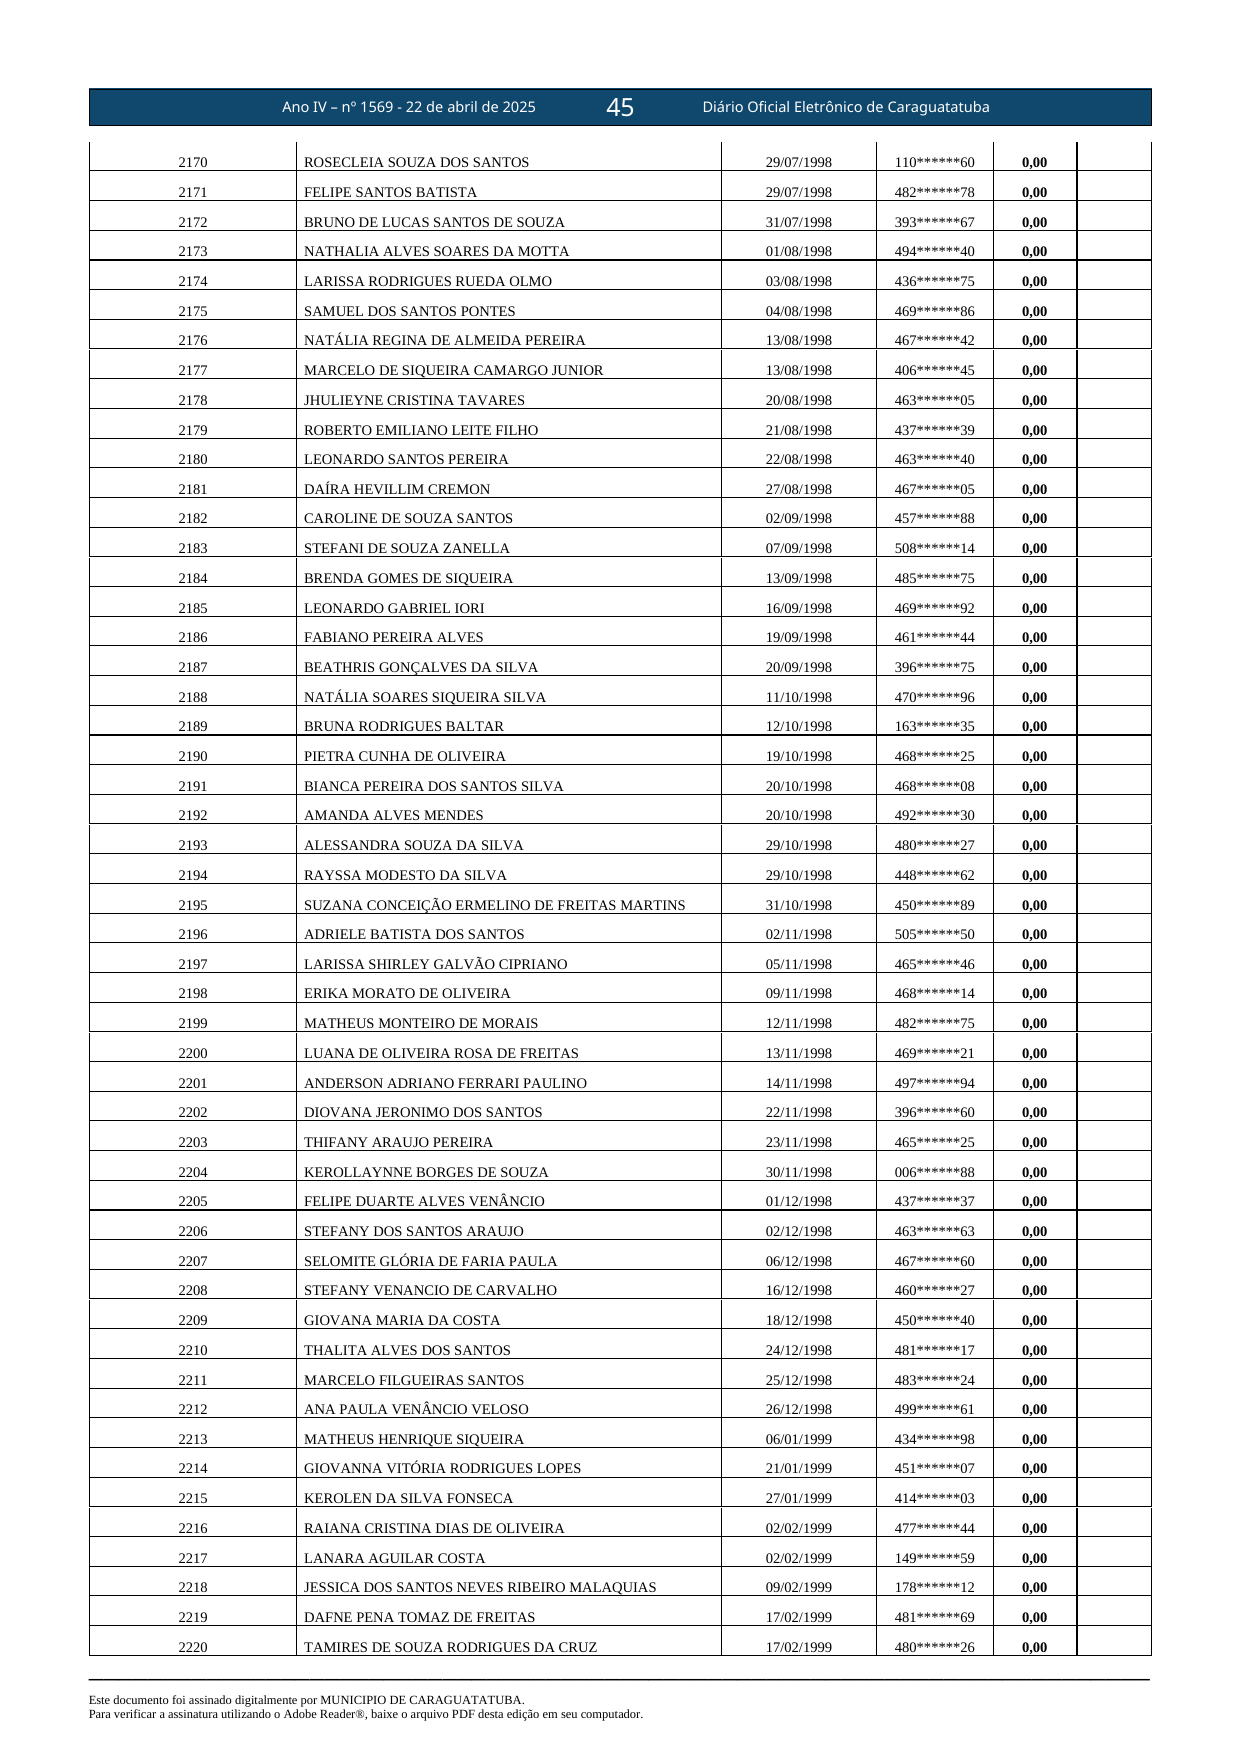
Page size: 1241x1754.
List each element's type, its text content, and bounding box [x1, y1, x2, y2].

table_cell AMANDA ALVES MENDES [297, 795, 721, 823]
table_cell 006******88 [877, 1151, 993, 1180]
table_cell LANARA AGUILAR COSTA [297, 1537, 721, 1566]
table_cell 480******27 [877, 825, 993, 853]
table_cell 0,00 [994, 1151, 1076, 1180]
table_cell 0,00 [994, 439, 1076, 467]
table_cell 2212 [90, 1389, 296, 1417]
table_cell 480******26 [877, 1626, 993, 1655]
table_cell 481******69 [877, 1596, 993, 1625]
table_cell 492******30 [877, 795, 993, 823]
table_cell 467******60 [877, 1240, 993, 1269]
table_cell 467******05 [877, 468, 993, 497]
table_cell [1078, 1359, 1151, 1388]
table_cell MARCELO FILGUEIRAS SANTOS [297, 1359, 721, 1388]
table_cell 2180 [90, 439, 296, 467]
table_cell 2197 [90, 943, 296, 972]
table_cell 0,00 [994, 290, 1076, 319]
table_cell DAÍRA HEVILLIM CREMON [297, 468, 721, 497]
table_cell 2220 [90, 1626, 296, 1655]
table_cell MARCELO DE SIQUEIRA CAMARGO JUNIOR [297, 350, 721, 378]
table_cell BIANCA PEREIRA DOS SANTOS SILVA [297, 765, 721, 794]
table_cell 461******44 [877, 617, 993, 645]
table_cell 0,00 [994, 706, 1076, 734]
table_cell 06/12/1998 [722, 1240, 876, 1269]
table_cell [1078, 1003, 1151, 1031]
table_cell 2194 [90, 854, 296, 883]
table_cell DIOVANA JERONIMO DOS SANTOS [297, 1092, 721, 1120]
table_cell 2203 [90, 1121, 296, 1150]
table_cell 0,00 [994, 1270, 1076, 1298]
table_cell [1078, 884, 1151, 913]
table_cell 0,00 [994, 825, 1076, 853]
table_cell 468******14 [877, 973, 993, 1002]
table_cell JESSICA DOS SANTOS NEVES RIBEIRO MALAQUIAS [297, 1567, 721, 1595]
table_cell LARISSA SHIRLEY GALVÃO CIPRIANO [297, 943, 721, 972]
table_cell 2195 [90, 884, 296, 913]
table_cell 393******67 [877, 201, 993, 230]
table_cell 2208 [90, 1270, 296, 1298]
table_cell [1078, 1151, 1151, 1180]
table_cell 06/01/1999 [722, 1418, 876, 1447]
table_cell 2200 [90, 1033, 296, 1061]
table_cell 20/09/1998 [722, 646, 876, 675]
table_cell [1078, 1478, 1151, 1506]
table_cell 0,00 [994, 943, 1076, 972]
table_cell 24/12/1998 [722, 1329, 876, 1358]
table_cell STEFANY VENANCIO DE CARVALHO [297, 1270, 721, 1298]
table_cell 22/11/1998 [722, 1092, 876, 1120]
table_cell [1078, 1626, 1151, 1655]
table_cell LUANA DE OLIVEIRA ROSA DE FREITAS [297, 1033, 721, 1061]
table_cell 02/11/1998 [722, 914, 876, 942]
table_cell 0,00 [994, 1596, 1076, 1625]
table_cell 468******08 [877, 765, 993, 794]
table_cell PIETRA CUNHA DE OLIVEIRA [297, 736, 721, 764]
table_cell 0,00 [994, 1329, 1076, 1358]
table_cell 01/08/1998 [722, 231, 876, 259]
table_cell NATÁLIA SOARES SIQUEIRA SILVA [297, 676, 721, 705]
table_cell NATHALIA ALVES SOARES DA MOTTA [297, 231, 721, 259]
table_cell 481******17 [877, 1329, 993, 1358]
table_cell 23/11/1998 [722, 1121, 876, 1150]
table_cell ANDERSON ADRIANO FERRARI PAULINO [297, 1062, 721, 1091]
table_cell 2193 [90, 825, 296, 853]
table_cell [1078, 142, 1151, 170]
table_cell [1078, 171, 1151, 200]
table_cell 463******40 [877, 439, 993, 467]
table_cell 406******45 [877, 350, 993, 378]
table_cell 0,00 [994, 1033, 1076, 1061]
table_cell 477******44 [877, 1508, 993, 1536]
table_cell 20/10/1998 [722, 795, 876, 823]
table_cell 27/08/1998 [722, 468, 876, 497]
table_cell 2205 [90, 1181, 296, 1209]
table_cell 483******24 [877, 1359, 993, 1388]
table_cell 0,00 [994, 1567, 1076, 1595]
table_cell 0,00 [994, 409, 1076, 438]
table_cell 465******25 [877, 1121, 993, 1150]
table_cell [1078, 261, 1151, 289]
table_cell 2170 [90, 142, 296, 170]
table_cell SELOMITE GLÓRIA DE FARIA PAULA [297, 1240, 721, 1269]
table_cell MATHEUS HENRIQUE SIQUEIRA [297, 1418, 721, 1447]
table_cell 465******46 [877, 943, 993, 972]
table_cell 0,00 [994, 261, 1076, 289]
table_cell 20/08/1998 [722, 379, 876, 408]
table_cell [1078, 646, 1151, 675]
table_cell [1078, 201, 1151, 230]
table_cell 2183 [90, 528, 296, 556]
table_cell 2211 [90, 1359, 296, 1388]
table_cell 2206 [90, 1211, 296, 1239]
table_cell 0,00 [994, 1389, 1076, 1417]
table_cell 437******37 [877, 1181, 993, 1209]
table_cell [1078, 1270, 1151, 1298]
table_cell 2202 [90, 1092, 296, 1120]
table_cell 463******05 [877, 379, 993, 408]
table_cell 0,00 [994, 1003, 1076, 1031]
table_cell [1078, 1211, 1151, 1239]
table_cell 2172 [90, 201, 296, 230]
table_cell LEONARDO SANTOS PEREIRA [297, 439, 721, 467]
table_cell [1078, 587, 1151, 616]
table_cell 2217 [90, 1537, 296, 1566]
table_cell 21/01/1999 [722, 1448, 876, 1477]
table_cell 0,00 [994, 1478, 1076, 1506]
table_cell 494******40 [877, 231, 993, 259]
table_cell 0,00 [994, 498, 1076, 527]
table_cell CAROLINE DE SOUZA SANTOS [297, 498, 721, 527]
table_cell FELIPE DUARTE ALVES VENÂNCIO [297, 1181, 721, 1209]
table_cell 497******94 [877, 1062, 993, 1091]
table_cell [1078, 468, 1151, 497]
table_cell 2188 [90, 676, 296, 705]
table_cell 508******14 [877, 528, 993, 556]
table_cell [1078, 617, 1151, 645]
table_cell 485******75 [877, 558, 993, 586]
table_cell [1078, 765, 1151, 794]
table_cell 0,00 [994, 1418, 1076, 1447]
table_cell STEFANY DOS SANTOS ARAUJO [297, 1211, 721, 1239]
table_cell [1078, 1596, 1151, 1625]
table_cell 0,00 [994, 854, 1076, 883]
table_cell [1078, 1329, 1151, 1358]
table_cell 27/01/1999 [722, 1478, 876, 1506]
table_cell 22/08/1998 [722, 439, 876, 467]
table_cell 2179 [90, 409, 296, 438]
table_cell 0,00 [994, 1211, 1076, 1239]
table_cell 29/07/1998 [722, 171, 876, 200]
table_cell 0,00 [994, 1626, 1076, 1655]
table_cell GIOVANA MARIA DA COSTA [297, 1300, 721, 1328]
table_cell 2199 [90, 1003, 296, 1031]
table_cell 0,00 [994, 1359, 1076, 1388]
table_cell 29/07/1998 [722, 142, 876, 170]
table_cell GIOVANNA VITÓRIA RODRIGUES LOPES [297, 1448, 721, 1477]
table_cell [1078, 1508, 1151, 1536]
table_cell JHULIEYNE CRISTINA TAVARES [297, 379, 721, 408]
table_cell BRUNO DE LUCAS SANTOS DE SOUZA [297, 201, 721, 230]
table_cell 2209 [90, 1300, 296, 1328]
table_cell 463******63 [877, 1211, 993, 1239]
table_cell FABIANO PEREIRA ALVES [297, 617, 721, 645]
table_cell [1078, 943, 1151, 972]
table_cell 0,00 [994, 379, 1076, 408]
table_cell [1078, 706, 1151, 734]
table_cell DAFNE PENA TOMAZ DE FREITAS [297, 1596, 721, 1625]
table_cell [1078, 1033, 1151, 1061]
table_cell ADRIELE BATISTA DOS SANTOS [297, 914, 721, 942]
table_cell [1078, 1181, 1151, 1209]
table_cell 0,00 [994, 1537, 1076, 1566]
table_cell STEFANI DE SOUZA ZANELLA [297, 528, 721, 556]
table_cell 2187 [90, 646, 296, 675]
table_cell 0,00 [994, 231, 1076, 259]
table_cell [1078, 1448, 1151, 1477]
table_cell 0,00 [994, 1062, 1076, 1091]
table_cell 2189 [90, 706, 296, 734]
table_cell 0,00 [994, 350, 1076, 378]
table_cell [1078, 1121, 1151, 1150]
table_cell 0,00 [994, 795, 1076, 823]
table_cell BRENDA GOMES DE SIQUEIRA [297, 558, 721, 586]
table_cell [1078, 914, 1151, 942]
table_cell 0,00 [994, 676, 1076, 705]
table_cell [1078, 825, 1151, 853]
table_cell ROSECLEIA SOUZA DOS SANTOS [297, 142, 721, 170]
table_cell LARISSA RODRIGUES RUEDA OLMO [297, 261, 721, 289]
table_cell LEONARDO GABRIEL IORI [297, 587, 721, 616]
table_cell 16/12/1998 [722, 1270, 876, 1298]
table_cell BRUNA RODRIGUES BALTAR [297, 706, 721, 734]
table_cell 434******98 [877, 1418, 993, 1447]
table_cell 0,00 [994, 1121, 1076, 1150]
table_cell 2177 [90, 350, 296, 378]
table_cell 469******92 [877, 587, 993, 616]
table_cell 2204 [90, 1151, 296, 1180]
table_cell 2198 [90, 973, 296, 1002]
table_cell 0,00 [994, 736, 1076, 764]
table_cell 09/02/1999 [722, 1567, 876, 1595]
table_cell 2210 [90, 1329, 296, 1358]
table_cell FELIPE SANTOS BATISTA [297, 171, 721, 200]
table_cell [1078, 290, 1151, 319]
table_cell MATHEUS MONTEIRO DE MORAIS [297, 1003, 721, 1031]
table_cell 2186 [90, 617, 296, 645]
table_cell 499******61 [877, 1389, 993, 1417]
table_cell 0,00 [994, 914, 1076, 942]
table_cell 2214 [90, 1448, 296, 1477]
table_cell 07/09/1998 [722, 528, 876, 556]
table_cell [1078, 379, 1151, 408]
table_cell 460******27 [877, 1270, 993, 1298]
table_cell 2216 [90, 1508, 296, 1536]
table_cell ANA PAULA VENÂNCIO VELOSO [297, 1389, 721, 1417]
table_cell 505******50 [877, 914, 993, 942]
table_cell [1078, 973, 1151, 1002]
table_cell [1078, 1418, 1151, 1447]
table_cell TAMIRES DE SOUZA RODRIGUES DA CRUZ [297, 1626, 721, 1655]
table_cell 482******75 [877, 1003, 993, 1031]
table_cell 2175 [90, 290, 296, 319]
table_cell 468******25 [877, 736, 993, 764]
table_cell 0,00 [994, 142, 1076, 170]
table_cell 14/11/1998 [722, 1062, 876, 1091]
table_cell 2192 [90, 795, 296, 823]
table_cell 2171 [90, 171, 296, 200]
table_cell 482******78 [877, 171, 993, 200]
table_cell 2184 [90, 558, 296, 586]
table_cell 451******07 [877, 1448, 993, 1477]
table_cell 0,00 [994, 468, 1076, 497]
table_cell [1078, 795, 1151, 823]
table_cell 2181 [90, 468, 296, 497]
table_cell 469******86 [877, 290, 993, 319]
table_cell ALESSANDRA SOUZA DA SILVA [297, 825, 721, 853]
table_cell 02/09/1998 [722, 498, 876, 527]
table_cell 2196 [90, 914, 296, 942]
table_cell [1078, 558, 1151, 586]
table_cell [1078, 676, 1151, 705]
table_cell 2176 [90, 320, 296, 348]
table_cell [1078, 1092, 1151, 1120]
table_cell [1078, 350, 1151, 378]
table_cell 2182 [90, 498, 296, 527]
table_cell [1078, 1389, 1151, 1417]
table_cell 469******21 [877, 1033, 993, 1061]
table_cell [1078, 320, 1151, 348]
table_cell 2190 [90, 736, 296, 764]
table_cell 0,00 [994, 1181, 1076, 1209]
table_cell 0,00 [994, 765, 1076, 794]
table_cell 30/11/1998 [722, 1151, 876, 1180]
table_cell [1078, 1062, 1151, 1091]
table_cell 437******39 [877, 409, 993, 438]
table_cell 0,00 [994, 201, 1076, 230]
table_cell 13/09/1998 [722, 558, 876, 586]
table_cell 163******35 [877, 706, 993, 734]
table_cell SAMUEL DOS SANTOS PONTES [297, 290, 721, 319]
table_cell ERIKA MORATO DE OLIVEIRA [297, 973, 721, 1002]
table_cell 436******75 [877, 261, 993, 289]
table_cell 26/12/1998 [722, 1389, 876, 1417]
table_cell SUZANA CONCEIÇÃO ERMELINO DE FREITAS MARTINS [297, 884, 721, 913]
table_cell [1078, 1537, 1151, 1566]
table_cell 04/08/1998 [722, 290, 876, 319]
table_cell 09/11/1998 [722, 973, 876, 1002]
table_cell [1078, 409, 1151, 438]
table_cell 13/11/1998 [722, 1033, 876, 1061]
table_cell 448******62 [877, 854, 993, 883]
table_cell RAIANA CRISTINA DIAS DE OLIVEIRA [297, 1508, 721, 1536]
table_cell [1078, 854, 1151, 883]
table_cell [1078, 736, 1151, 764]
table_cell 13/08/1998 [722, 320, 876, 348]
table_cell BEATHRIS GONÇALVES DA SILVA [297, 646, 721, 675]
table_cell 29/10/1998 [722, 854, 876, 883]
table_cell 0,00 [994, 1508, 1076, 1536]
table_cell [1078, 1300, 1151, 1328]
table_cell [1078, 1567, 1151, 1595]
table_cell 2207 [90, 1240, 296, 1269]
table_cell 0,00 [994, 528, 1076, 556]
table_cell 16/09/1998 [722, 587, 876, 616]
table_cell 0,00 [994, 646, 1076, 675]
table_cell 2201 [90, 1062, 296, 1091]
table_cell 19/10/1998 [722, 736, 876, 764]
table_cell 450******89 [877, 884, 993, 913]
table_cell 31/07/1998 [722, 201, 876, 230]
table_cell 0,00 [994, 1240, 1076, 1269]
table_cell 0,00 [994, 587, 1076, 616]
table_cell 2219 [90, 1596, 296, 1625]
table_cell 12/10/1998 [722, 706, 876, 734]
table_cell 13/08/1998 [722, 350, 876, 378]
table_cell ROBERTO EMILIANO LEITE FILHO [297, 409, 721, 438]
table_cell 2178 [90, 379, 296, 408]
table_cell 110******60 [877, 142, 993, 170]
table_cell 0,00 [994, 320, 1076, 348]
table_cell 0,00 [994, 617, 1076, 645]
table_cell RAYSSA MODESTO DA SILVA [297, 854, 721, 883]
table_cell 20/10/1998 [722, 765, 876, 794]
table_cell 0,00 [994, 1448, 1076, 1477]
table_cell 2191 [90, 765, 296, 794]
table_cell 0,00 [994, 558, 1076, 586]
table_cell 2213 [90, 1418, 296, 1447]
table_cell THIFANY ARAUJO PEREIRA [297, 1121, 721, 1150]
table_cell 450******40 [877, 1300, 993, 1328]
table_cell KEROLEN DA SILVA FONSECA [297, 1478, 721, 1506]
table_cell 18/12/1998 [722, 1300, 876, 1328]
table_cell 0,00 [994, 1300, 1076, 1328]
table_cell [1078, 498, 1151, 527]
table_cell THALITA ALVES DOS SANTOS [297, 1329, 721, 1358]
table_cell [1078, 528, 1151, 556]
table_cell NATÁLIA REGINA DE ALMEIDA PEREIRA [297, 320, 721, 348]
table_cell 01/12/1998 [722, 1181, 876, 1209]
table_cell 0,00 [994, 171, 1076, 200]
table_cell 0,00 [994, 973, 1076, 1002]
table_cell 470******96 [877, 676, 993, 705]
table_cell KEROLLAYNNE BORGES DE SOUZA [297, 1151, 721, 1180]
table_cell 414******03 [877, 1478, 993, 1506]
table_cell 2174 [90, 261, 296, 289]
table_cell 29/10/1998 [722, 825, 876, 853]
table_cell 31/10/1998 [722, 884, 876, 913]
table_cell 0,00 [994, 1092, 1076, 1120]
table_cell 02/02/1999 [722, 1537, 876, 1566]
table_cell 467******42 [877, 320, 993, 348]
table_cell 17/02/1999 [722, 1626, 876, 1655]
table_cell [1078, 231, 1151, 259]
table_cell 396******75 [877, 646, 993, 675]
table_cell 2173 [90, 231, 296, 259]
table_cell 149******59 [877, 1537, 993, 1566]
table_cell [1078, 439, 1151, 467]
table_cell 457******88 [877, 498, 993, 527]
table_cell 21/08/1998 [722, 409, 876, 438]
table_cell 05/11/1998 [722, 943, 876, 972]
table_cell 17/02/1999 [722, 1596, 876, 1625]
table_cell 02/02/1999 [722, 1508, 876, 1536]
table_cell 0,00 [994, 884, 1076, 913]
table_cell 02/12/1998 [722, 1211, 876, 1239]
table_cell 2185 [90, 587, 296, 616]
table_cell 396******60 [877, 1092, 993, 1120]
table_cell 25/12/1998 [722, 1359, 876, 1388]
table_cell 2218 [90, 1567, 296, 1595]
table_cell 11/10/1998 [722, 676, 876, 705]
table_cell 12/11/1998 [722, 1003, 876, 1031]
table_cell 19/09/1998 [722, 617, 876, 645]
table_cell 03/08/1998 [722, 261, 876, 289]
table_cell 2215 [90, 1478, 296, 1506]
table_cell [1078, 1240, 1151, 1269]
table_cell 178******12 [877, 1567, 993, 1595]
